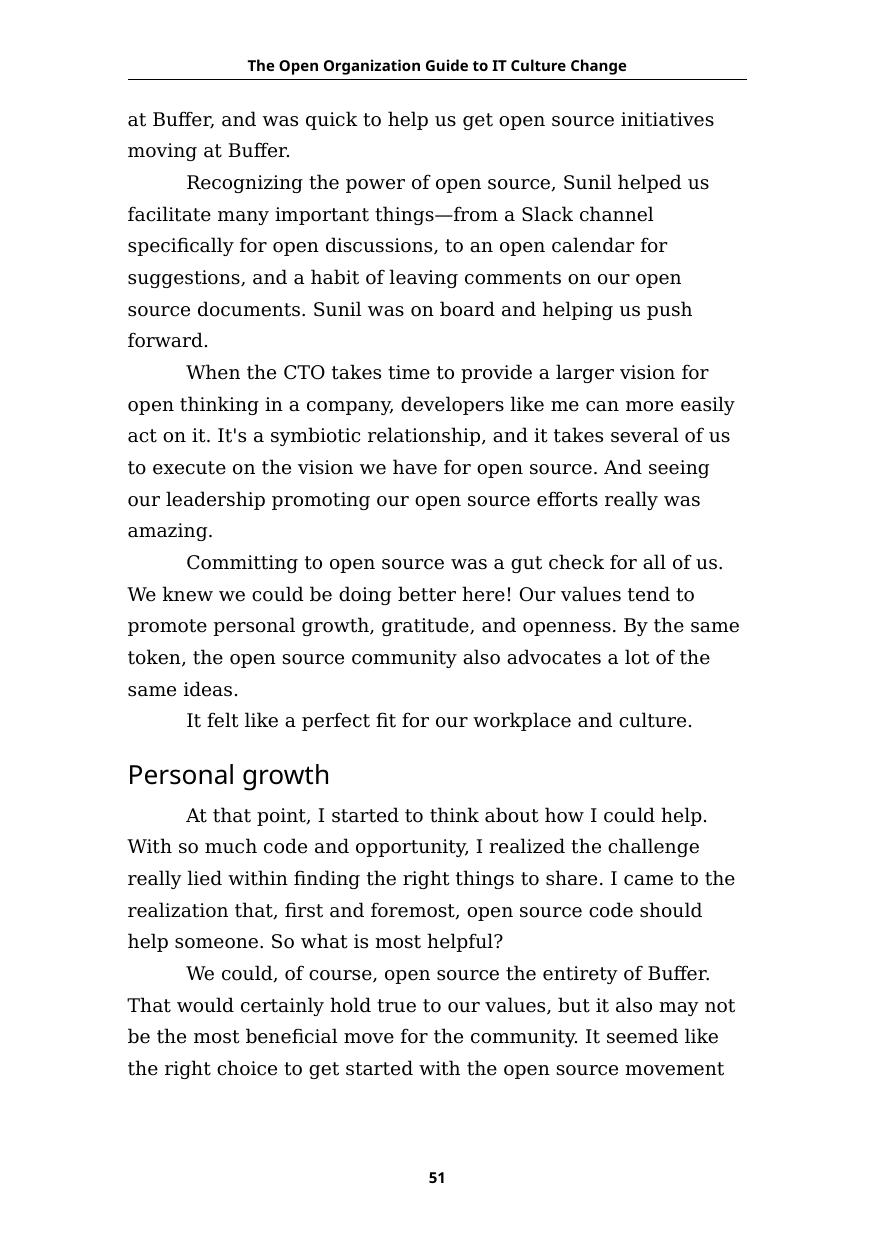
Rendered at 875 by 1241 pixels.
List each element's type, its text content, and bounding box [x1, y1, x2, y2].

text At that point, I started to think about how I could help. With so much code and opportunity, I realized the challenge really lied within finding the right things to share. I came to the realization that, first and foremost, open source code should help someone. So what is most helpful? [127, 805, 747, 953]
subtitle Personal growth [127, 757, 747, 792]
text When the CTO takes time to provide a larger vision for open thinking in a company, developers like me can more easily act on it. It's a symbiotic relationship, and it takes several of us to execute on the vision we have for open source. And seeing our leadership promoting our open source efforts really was amazing. [127, 362, 747, 542]
text It felt like a perfect fit for our workplace and culture. [127, 710, 747, 732]
text We could, of course, open source the entirety of Buffer. That would certainly hold true to our values, but it also may not be the most beneficial move for the community. It seemed like the right choice to get started with the open source movement [127, 963, 747, 1080]
text Committing to open source was a gut check for all of us. We knew we could be doing better here! Our values tend to promote personal growth, gratitude, and openness. By the same token, the open source community also advocates a lot of the same ideas. [127, 552, 747, 701]
text Recognizing the power of open source, Sunil helped us facilitate many important things—from a Slack channel specifically for open discussions, to an open calendar for suggestions, and a habit of leaving comments on our open source documents. Sunil was on board and helping us push forward. [127, 172, 747, 352]
text at Buffer, and was quick to help us get open source initiatives moving at Buffer. [127, 109, 747, 162]
